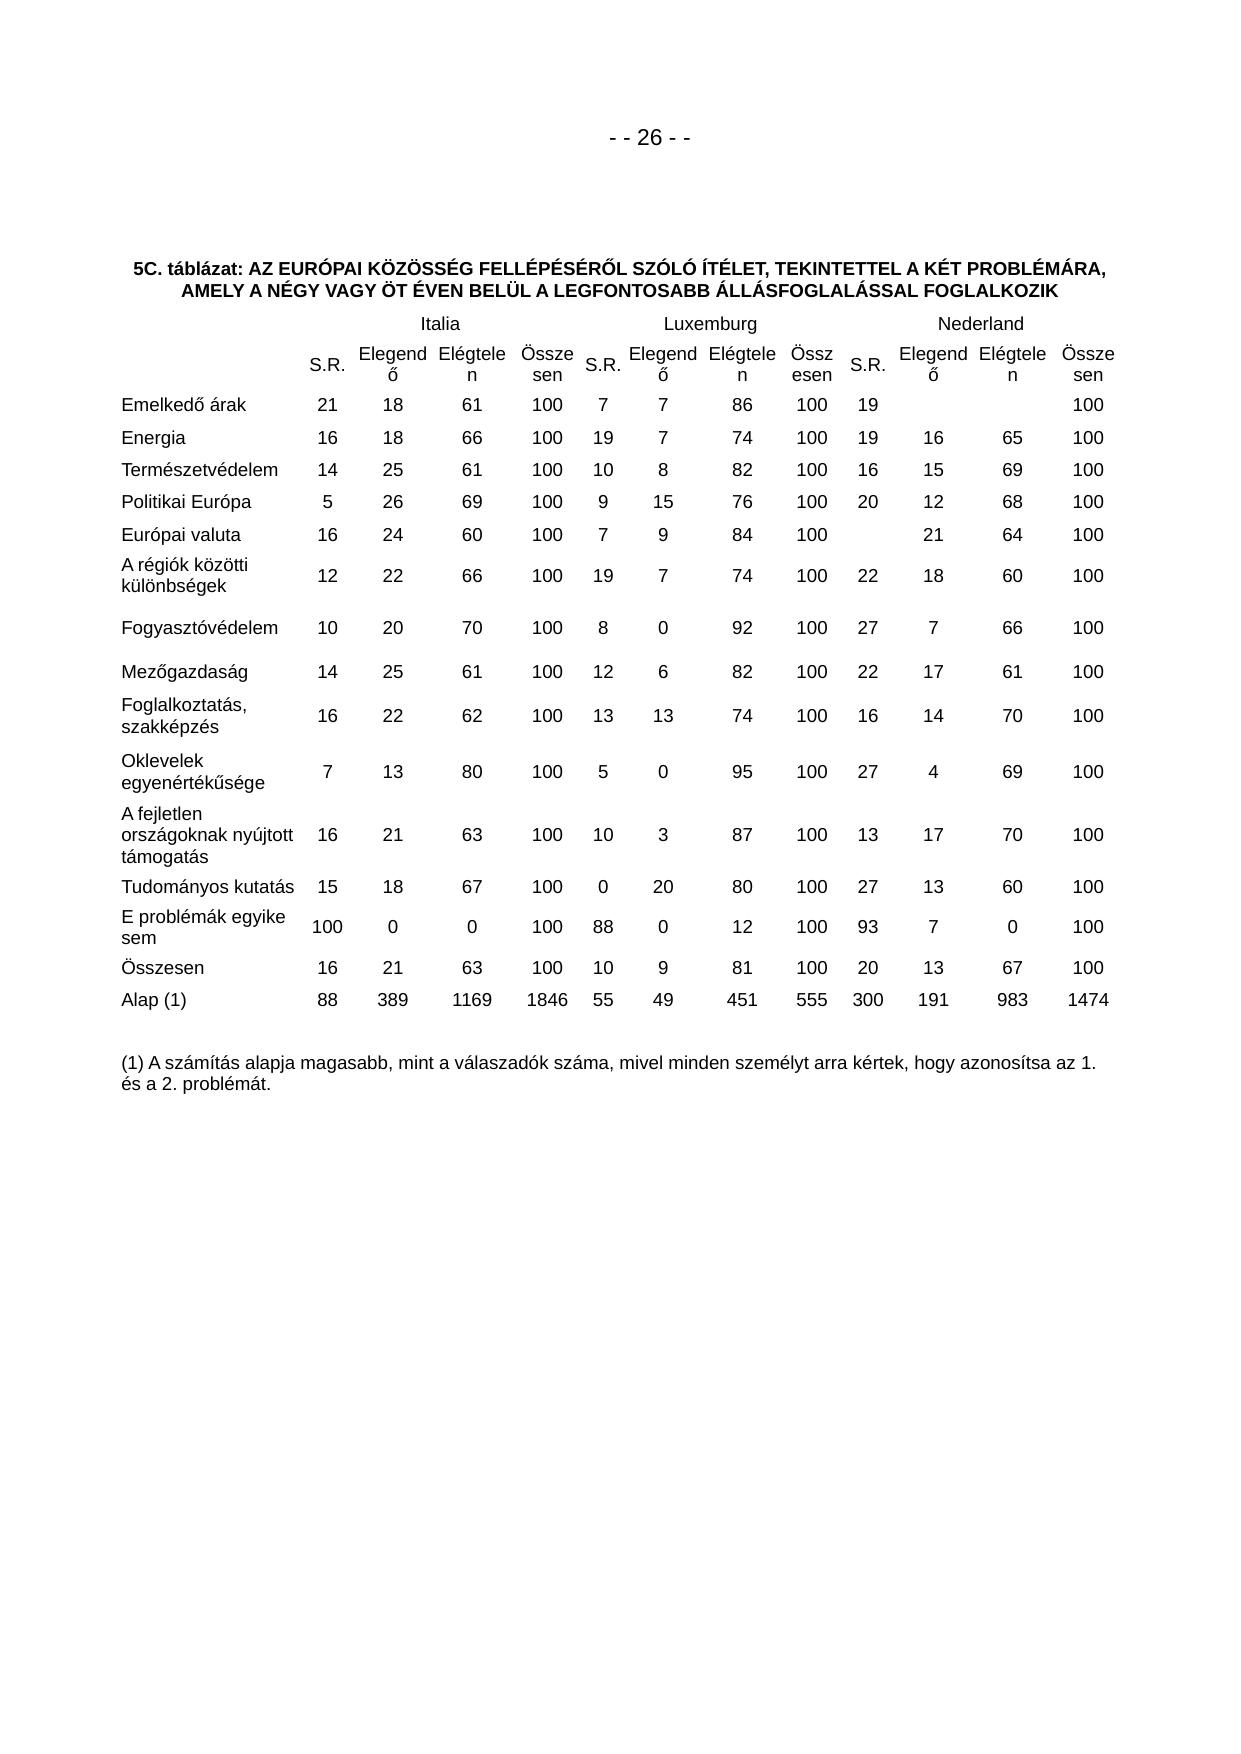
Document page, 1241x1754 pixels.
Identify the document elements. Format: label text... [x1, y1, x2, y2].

table_cell 69 [971, 454, 1054, 486]
table_cell 19 [581, 421, 626, 453]
table_cell [355, 1016, 430, 1049]
table_cell 100 [514, 518, 581, 551]
table_cell 66 [430, 421, 514, 453]
table_cell 4 [896, 744, 971, 799]
table_cell 76 [700, 486, 784, 518]
table_cell 7 [626, 551, 700, 600]
table_cell Összesen [118, 951, 299, 984]
table_cell S.R. [840, 340, 896, 389]
table_cell 100 [784, 903, 840, 951]
table_cell 92 [700, 600, 784, 656]
table_cell 15 [896, 454, 971, 486]
table_cell A régiók közötti különbségek [118, 551, 299, 600]
table_cell 21 [355, 951, 430, 984]
table_cell 20 [626, 870, 700, 902]
table_cell 63 [430, 800, 514, 870]
table_cell 0 [355, 903, 430, 951]
table_cell 100 [514, 389, 581, 421]
table_cell S.R. [299, 340, 355, 389]
table_cell Elegendő [626, 340, 700, 389]
table_cell 9 [626, 518, 700, 551]
table_cell 21 [355, 800, 430, 870]
table_cell 983 [971, 984, 1054, 1016]
table_cell [626, 1016, 700, 1049]
table_cell 68 [971, 486, 1054, 518]
table_cell [840, 518, 896, 551]
table_cell 17 [896, 800, 971, 870]
table_cell 74 [700, 421, 784, 453]
table_cell 70 [971, 688, 1054, 744]
table_cell 100 [784, 454, 840, 486]
table_cell 86 [700, 389, 784, 421]
table_cell 100 [514, 656, 581, 688]
table_cell 7 [299, 744, 355, 799]
table_cell E problémák egyike sem [118, 903, 299, 951]
table_cell 87 [700, 800, 784, 870]
table_cell 82 [700, 656, 784, 688]
table_cell 20 [840, 951, 896, 984]
table_cell 6 [626, 656, 700, 688]
table_cell 55 [581, 984, 626, 1016]
table_cell 19 [840, 421, 896, 453]
table_cell 16 [299, 518, 355, 551]
table_cell [514, 1016, 581, 1049]
table_cell 27 [840, 600, 896, 656]
table_cell 24 [355, 518, 430, 551]
table_cell 14 [299, 454, 355, 486]
table_cell Oklevelek egyenértékűsége [118, 744, 299, 799]
table_cell 66 [430, 551, 514, 600]
table_cell 88 [299, 984, 355, 1016]
table_cell 100 [784, 800, 840, 870]
table_cell 3 [626, 800, 700, 870]
table_cell 100 [1054, 800, 1122, 870]
table_cell [118, 308, 299, 340]
table_cell 7 [896, 903, 971, 951]
table_cell 10 [581, 800, 626, 870]
table_cell 49 [626, 984, 700, 1016]
table_cell 16 [840, 688, 896, 744]
table_cell 64 [971, 518, 1054, 551]
table_cell 7 [896, 600, 971, 656]
table_cell [896, 389, 971, 421]
table_cell Mezőgazdaság [118, 656, 299, 688]
table_cell 69 [430, 486, 514, 518]
table_cell 9 [581, 486, 626, 518]
table_cell 100 [514, 421, 581, 453]
table_cell 0 [581, 870, 626, 902]
table_cell 81 [700, 951, 784, 984]
table_cell 70 [430, 600, 514, 656]
table_cell 74 [700, 688, 784, 744]
table_cell 13 [581, 688, 626, 744]
table_cell 18 [355, 421, 430, 453]
table_cell 25 [355, 454, 430, 486]
table_cell Luxemburg [581, 308, 840, 340]
table_cell 1474 [1054, 984, 1122, 1016]
table_cell 67 [430, 870, 514, 902]
table_cell 25 [355, 656, 430, 688]
table_cell 555 [784, 984, 840, 1016]
table_cell 5 [299, 486, 355, 518]
table_cell 100 [784, 518, 840, 551]
table_cell A fejletlen országoknak nyújtott támogatás [118, 800, 299, 870]
table_cell [581, 1016, 626, 1049]
table_cell [784, 1016, 840, 1049]
table_cell 61 [430, 656, 514, 688]
table_cell [299, 1016, 355, 1049]
table_cell 74 [700, 551, 784, 600]
table_cell 88 [581, 903, 626, 951]
table_cell 70 [971, 800, 1054, 870]
table_cell 18 [355, 870, 430, 902]
table_cell 15 [299, 870, 355, 902]
table_cell 100 [784, 600, 840, 656]
table_cell [971, 389, 1054, 421]
table_cell 15 [626, 486, 700, 518]
table_cell 63 [430, 951, 514, 984]
table_cell Elégtelen [700, 340, 784, 389]
table_cell 0 [626, 903, 700, 951]
table_cell Nederland [840, 308, 1122, 340]
table_cell [118, 1016, 299, 1049]
table_cell 21 [896, 518, 971, 551]
table_cell 13 [896, 870, 971, 902]
table_cell 100 [1054, 551, 1122, 600]
table_cell 18 [896, 551, 971, 600]
table_cell [118, 340, 299, 389]
table_cell 100 [784, 744, 840, 799]
table_cell Elegendő [355, 340, 430, 389]
table_cell 100 [1054, 903, 1122, 951]
table_cell 80 [430, 744, 514, 799]
table_cell 100 [299, 903, 355, 951]
table_cell Fogyasztóvédelem [118, 600, 299, 656]
table_cell 16 [299, 800, 355, 870]
table_cell 100 [1054, 870, 1122, 902]
table_cell [700, 1016, 784, 1049]
table_cell 100 [1054, 518, 1122, 551]
table_cell 14 [299, 656, 355, 688]
table_cell 7 [581, 518, 626, 551]
table_cell 100 [1054, 486, 1122, 518]
table_cell 100 [1054, 454, 1122, 486]
table_cell 8 [581, 600, 626, 656]
table_cell 191 [896, 984, 971, 1016]
table_cell 100 [514, 486, 581, 518]
table_cell 60 [430, 518, 514, 551]
table_cell 10 [581, 951, 626, 984]
table_cell 100 [514, 454, 581, 486]
table_cell 100 [514, 551, 581, 600]
table_cell 66 [971, 600, 1054, 656]
table_cell Európai valuta [118, 518, 299, 551]
table_cell 13 [840, 800, 896, 870]
table_cell 27 [840, 870, 896, 902]
table_header 5C. táblázat: AZ EURÓPAI KÖZÖSSÉG FELLÉPÉSÉRŐL SZÓLÓ ÍTÉLET, TEKINTETTEL A KÉT PROBLÉMÁRA, AMELY A NÉGY VAGY ÖT ÉVEN BELÜL A LEGFONTOSABB ÁLLÁSFOGLALÁSSAL FOGLALKOZIK [118, 252, 1122, 307]
table_cell 8 [626, 454, 700, 486]
table_cell 10 [299, 600, 355, 656]
table_cell 69 [971, 744, 1054, 799]
table_cell 100 [1054, 744, 1122, 799]
table_cell Alap (1) [118, 984, 299, 1016]
table_cell 62 [430, 688, 514, 744]
table_cell 100 [514, 744, 581, 799]
table_cell 61 [971, 656, 1054, 688]
table_cell 100 [784, 656, 840, 688]
table_cell 100 [1054, 600, 1122, 656]
table_cell 13 [626, 688, 700, 744]
table_cell Elégtelen [430, 340, 514, 389]
table_cell 93 [840, 903, 896, 951]
table_cell 100 [514, 688, 581, 744]
table_cell 22 [355, 551, 430, 600]
table_cell 100 [1054, 688, 1122, 744]
table_cell 7 [626, 389, 700, 421]
table_cell 67 [971, 951, 1054, 984]
table_cell 61 [430, 389, 514, 421]
table_cell 0 [626, 600, 700, 656]
table_cell 0 [430, 903, 514, 951]
table_cell 100 [1054, 421, 1122, 453]
table_cell 100 [1054, 389, 1122, 421]
table_cell 1846 [514, 984, 581, 1016]
table_cell 16 [840, 454, 896, 486]
table_cell 451 [700, 984, 784, 1016]
table_cell Összesen [514, 340, 581, 389]
table_cell [896, 1016, 971, 1049]
table_cell 100 [514, 870, 581, 902]
table_cell 100 [514, 800, 581, 870]
table_cell Összesen [1054, 340, 1122, 389]
table_cell 100 [784, 951, 840, 984]
table_cell Természetvédelem [118, 454, 299, 486]
table_cell 14 [896, 688, 971, 744]
table_cell 22 [840, 656, 896, 688]
table_cell 20 [840, 486, 896, 518]
table_cell 22 [840, 551, 896, 600]
table_cell 12 [299, 551, 355, 600]
table_cell 0 [971, 903, 1054, 951]
table_cell 13 [896, 951, 971, 984]
table_cell 0 [626, 744, 700, 799]
table_cell 100 [784, 421, 840, 453]
table_cell 22 [355, 688, 430, 744]
table_cell 100 [784, 551, 840, 600]
table_cell 16 [896, 421, 971, 453]
table_cell 12 [896, 486, 971, 518]
table_cell 9 [626, 951, 700, 984]
table_cell [430, 1016, 514, 1049]
table_cell [840, 1016, 896, 1049]
table_cell Elégtelen [971, 340, 1054, 389]
table_cell 19 [581, 551, 626, 600]
table_cell 100 [784, 389, 840, 421]
table_cell 80 [700, 870, 784, 902]
table_cell [1054, 1016, 1122, 1049]
table_cell 13 [355, 744, 430, 799]
table_cell 300 [840, 984, 896, 1016]
table_cell 100 [784, 688, 840, 744]
table_cell 7 [581, 389, 626, 421]
table_cell 82 [700, 454, 784, 486]
table_cell 19 [840, 389, 896, 421]
table_cell 17 [896, 656, 971, 688]
table_cell Elegendő [896, 340, 971, 389]
table_cell 10 [581, 454, 626, 486]
table_cell 100 [514, 951, 581, 984]
table_cell Politikai Európa [118, 486, 299, 518]
table_cell 20 [355, 600, 430, 656]
table_cell 12 [581, 656, 626, 688]
table_cell 16 [299, 951, 355, 984]
table_cell 84 [700, 518, 784, 551]
table_cell 60 [971, 551, 1054, 600]
table_cell 12 [700, 903, 784, 951]
table_cell [971, 1016, 1054, 1049]
table_cell Italia [299, 308, 581, 340]
table_cell 95 [700, 744, 784, 799]
table_cell 60 [971, 870, 1054, 902]
table_cell 100 [514, 600, 581, 656]
table_cell 65 [971, 421, 1054, 453]
table_cell 100 [784, 870, 840, 902]
table_cell 100 [784, 486, 840, 518]
table_cell 100 [1054, 656, 1122, 688]
table_cell 26 [355, 486, 430, 518]
table_cell S.R. [581, 340, 626, 389]
table_cell (1) A számítás alapja magasabb, mint a válaszadók száma, mivel minden személyt arra kértek, hogy azonosítsa az 1. és a 2. problémát. [118, 1049, 1122, 1098]
table_cell 389 [355, 984, 430, 1016]
table_cell 7 [626, 421, 700, 453]
table_cell Emelkedő árak [118, 389, 299, 421]
table_cell Tudományos kutatás [118, 870, 299, 902]
table_cell 5 [581, 744, 626, 799]
table_cell Foglalkoztatás, szakképzés [118, 688, 299, 744]
table_cell 18 [355, 389, 430, 421]
table_cell 16 [299, 688, 355, 744]
table_cell 100 [1054, 951, 1122, 984]
table_cell 100 [514, 903, 581, 951]
table_cell 27 [840, 744, 896, 799]
table_cell Energia [118, 421, 299, 453]
table_cell Összesen [784, 340, 840, 389]
table_cell 16 [299, 421, 355, 453]
table_cell 1169 [430, 984, 514, 1016]
table_cell 21 [299, 389, 355, 421]
table_cell 61 [430, 454, 514, 486]
